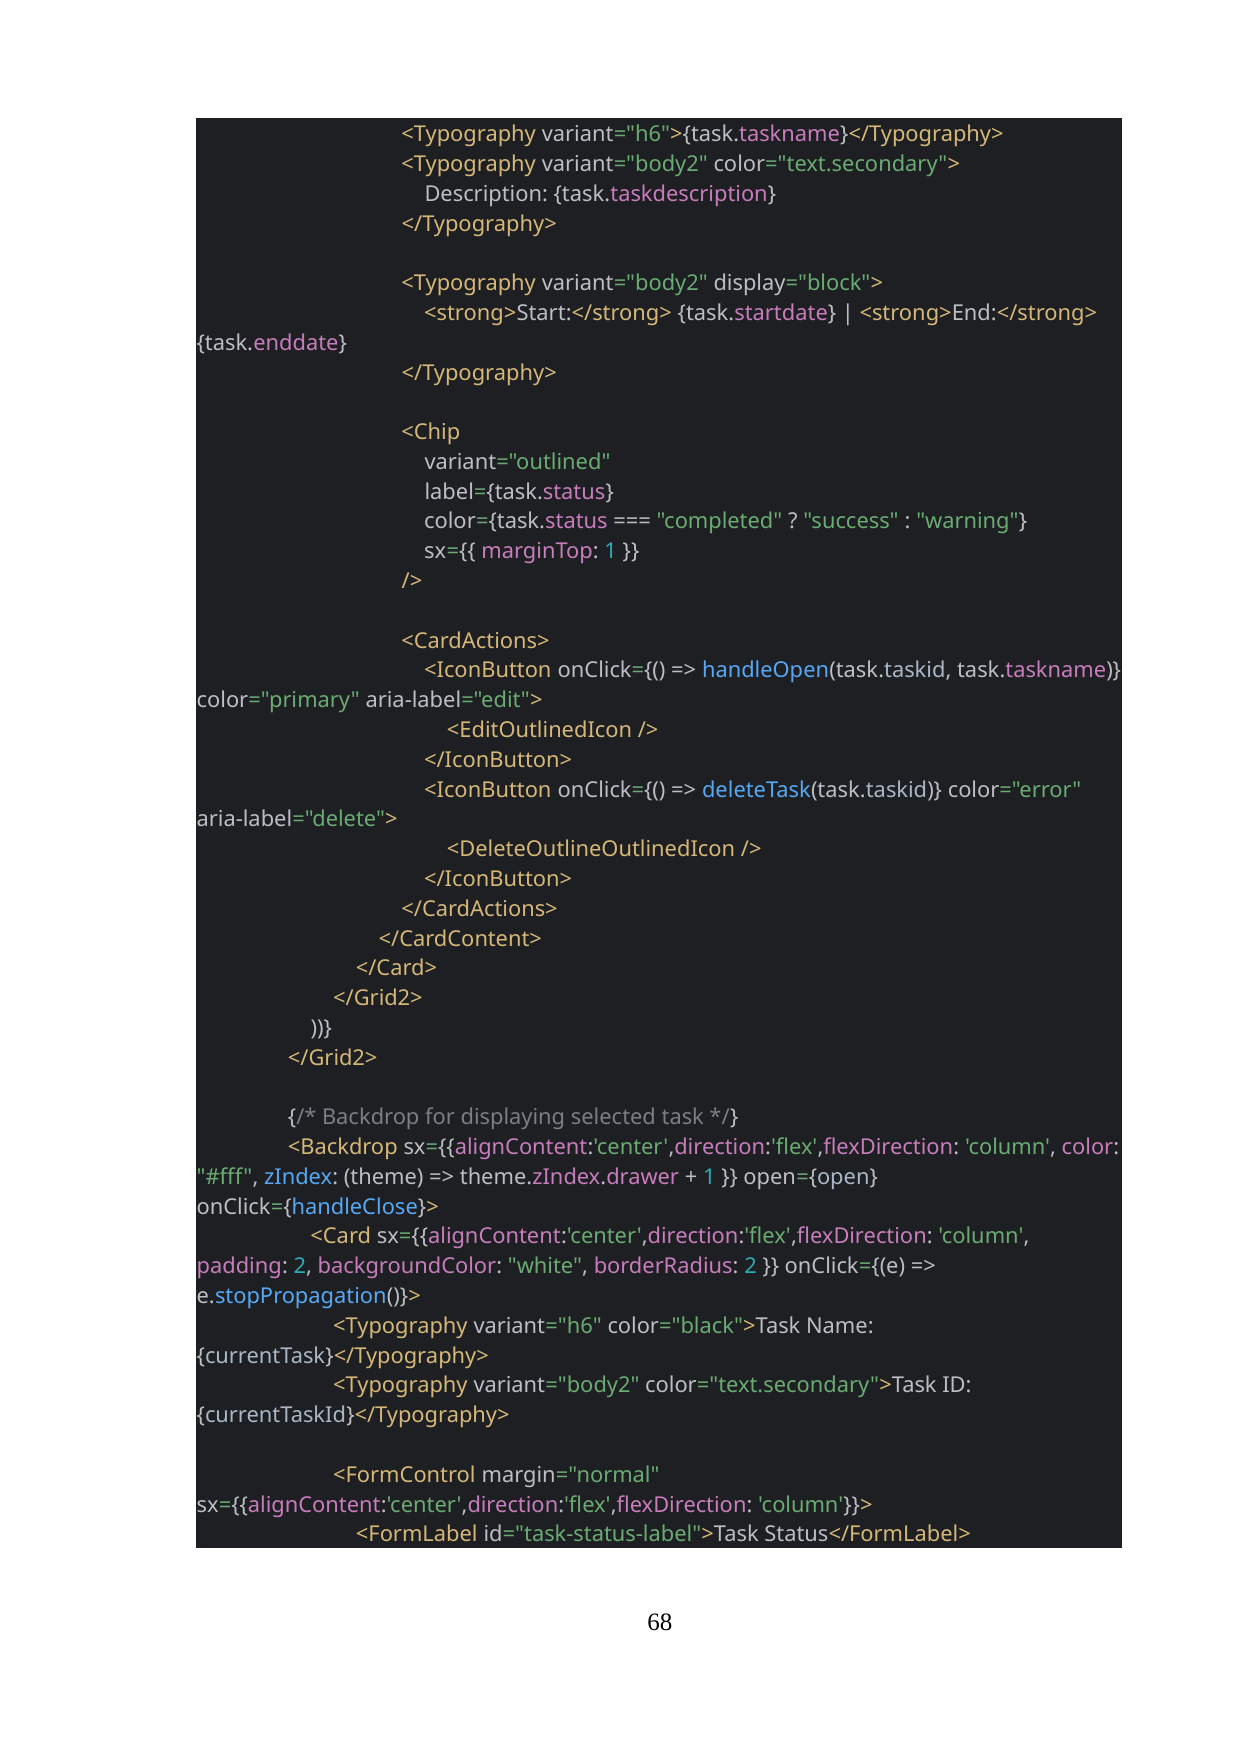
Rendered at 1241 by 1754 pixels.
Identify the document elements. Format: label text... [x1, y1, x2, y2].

text <Typography variant="h6">{task.taskname}</Typography> <Typography variant="body2" color="text.secondary"> Description: {task.taskdescription} </Typography> <Typography variant="body2" display="block"> <strong>Start:</strong> {task.startdate} | <strong>End:</strong> {task.enddate} </Typography> <Chip variant="outlined" label={task.status} color={task.status === "completed" ? "success" : "warning"} sx={{ marginTop: 1 }} /> <CardActions> <IconButton onClick={() => handleOpen(task.taskid, task.taskname)} color="primary" aria-label="edit"> <EditOutlinedIcon /> </IconButton> <IconButton onClick={() => deleteTask(task.taskid)} color="error" aria-label="delete"> <DeleteOutlineOutlinedIcon /> </IconButton> </CardActions> </CardContent> </Card> </Grid2> ))} </Grid2> {/* Backdrop for displaying selected task */} <Backdrop sx={{alignContent:'center',direction:'flex',flexDirection: 'column', color: "#fff", zIndex: (theme) => theme.zIndex.drawer + 1 }} open={open} onClick={handleClose}> <Card sx={{alignContent:'center',direction:'flex',flexDirection: 'column', padding: 2, backgroundColor: "white", borderRadius: 2 }} onClick={(e) => e.stopPropagation()}> <Typography variant="h6" color="black">Task Name: {currentTask}</Typography> <Typography variant="body2" color="text.secondary">Task ID: {currentTaskId}</Typography> <FormControl margin="normal" sx={{alignContent:'center',direction:'flex',flexDirection: 'column'}}> <FormLabel id="task-status-label">Task Status</FormLabel> [196, 118, 1122, 1548]
